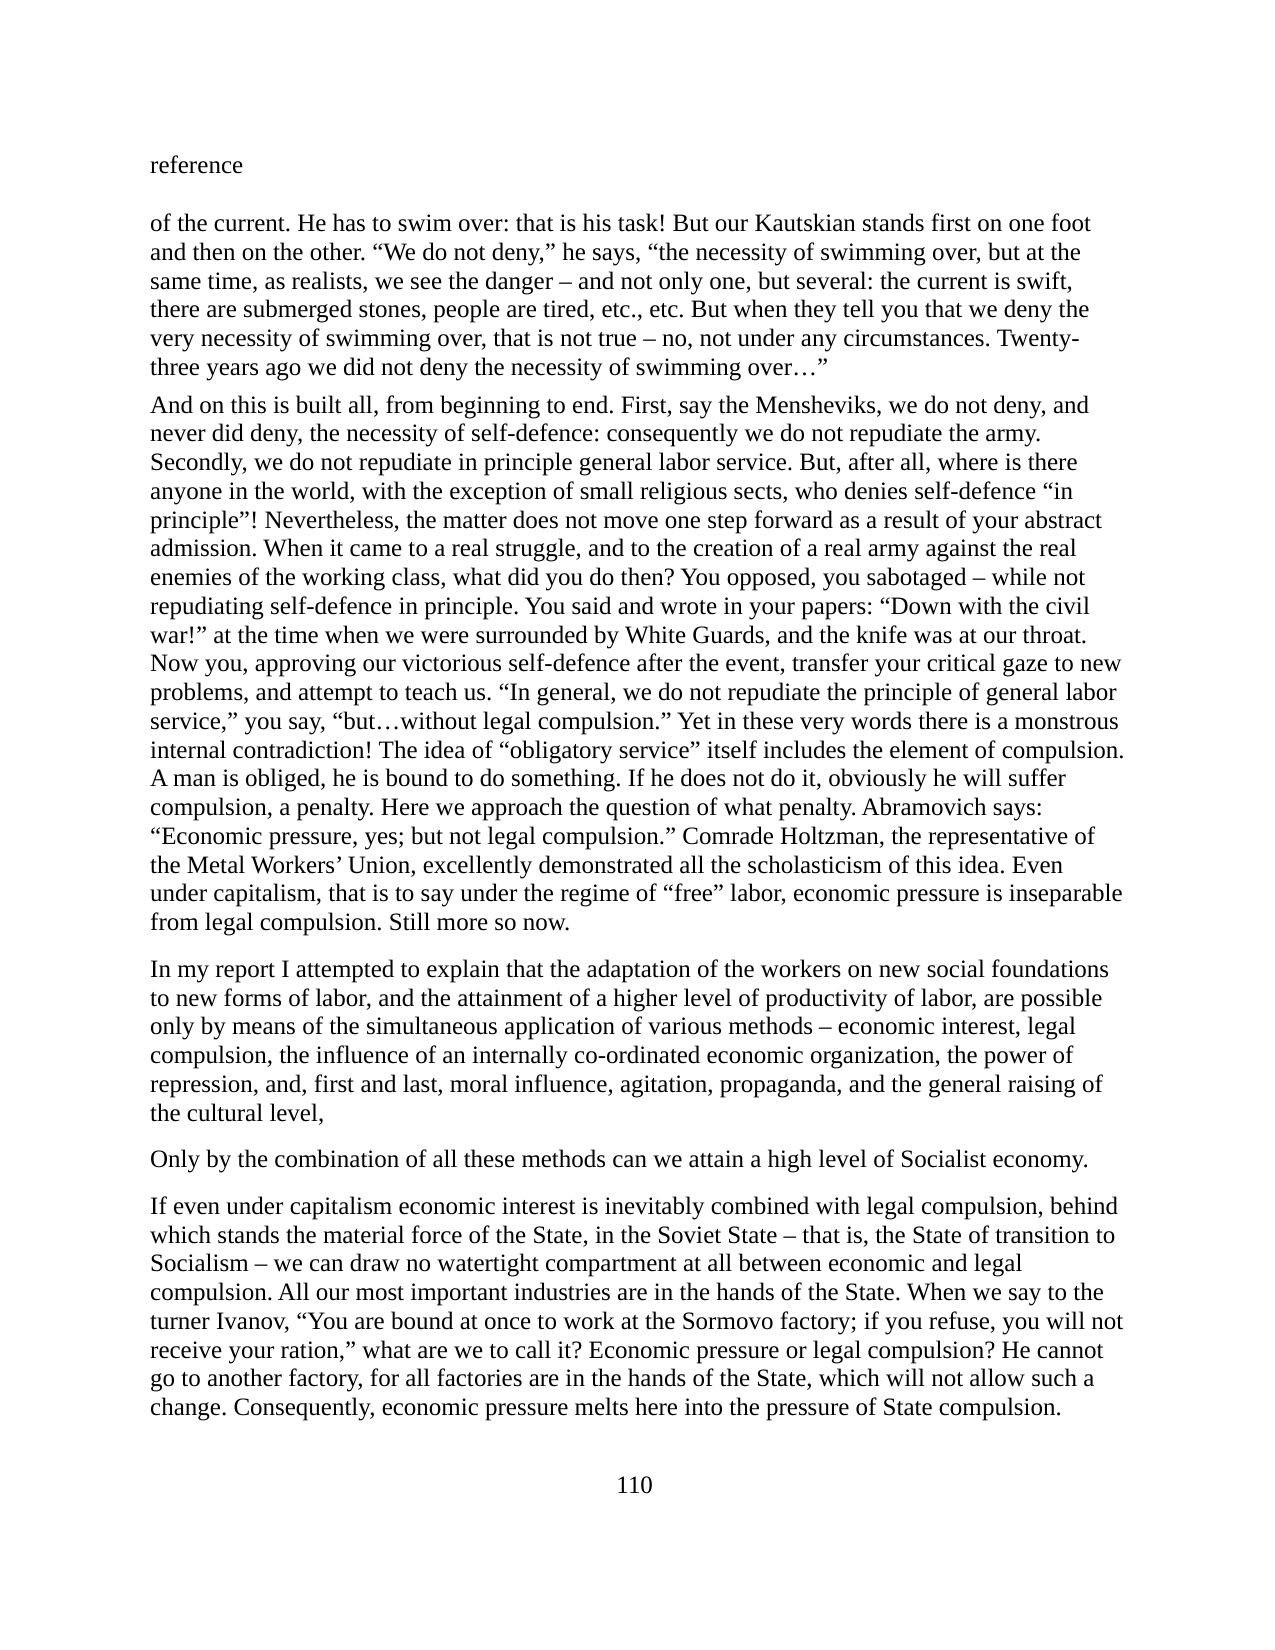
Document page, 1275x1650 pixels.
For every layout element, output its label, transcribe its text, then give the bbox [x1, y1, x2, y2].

text In my report I attempted to explain that the adaptation of the workers on new social foundations to new forms of labor, and the attainment of a higher level of productivity of labor, are possible only by means of the simultaneous application of various methods – economic interest, legal compulsion, the influence of an internally co-ordinated economic organization, the power of repression, and, first and last, moral influence, agitation, propaganda, and the general raising of the cultural level, [150, 954, 1125, 1126]
text of the current. He has to swim over: that is his task! But our Kautskian stands first on one foot and then on the other. “We do not deny,” he says, “the necessity of swimming over, but at the same time, as realists, we see the danger – and not only one, but several: the current is swift, there are submerged stones, people are tired, etc., etc. But when they tell you that we deny the very necessity of swimming over, that is not true – no, not under any circumstances. Twenty-three years ago we did not deny the necessity of swimming over…” [150, 208, 1125, 381]
text Only by the combination of all these methods can we attain a high level of Socialist economy. [150, 1144, 1125, 1173]
text And on this is built all, from beginning to end. First, say the Mensheviks, we do not deny, and never did deny, the necessity of self-defence: consequently we do not repudiate the army. Secondly, we do not repudiate in principle general labor service. But, after all, where is there anyone in the world, with the exception of small religious sects, who denies self-defence “in principle”! Nevertheless, the matter does not move one step forward as a result of your abstract admission. When it came to a real struggle, and to the creation of a real army against the real enemies of the working class, what did you do then? You opposed, you sabotaged – while not repudiating self-defence in principle. You said and wrote in your papers: “Down with the civil war!” at the time when we were surrounded by White Guards, and the knife was at our throat. Now you, approving our victorious self-defence after the event, transfer your critical gaze to new problems, and attempt to teach us. “In general, we do not repudiate the principle of general labor service,” you say, “but…without legal compulsion.” Yet in these very words there is a monstrous internal contradiction! The idea of “obligatory service” itself includes the element of compulsion. A man is obliged, he is bound to do something. If he does not do it, obviously he will suffer compulsion, a penalty. Here we approach the question of what penalty. Abramovich says: “Economic pressure, yes; but not legal compulsion.” Comrade Holtzman, the representative of the Metal Workers’ Union, excellently demonstrated all the scholasticism of this idea. Even under capitalism, that is to say under the regime of “free” labor, economic pressure is inseparable from legal compulsion. Still more so now. [150, 390, 1125, 936]
text If even under capitalism economic interest is inevitably combined with legal compulsion, behind which stands the material force of the State, in the Soviet State – that is, the State of transition to Socialism – we can draw no watertight compartment at all between economic and legal compulsion. All our most important industries are in the hands of the State. When we say to the turner Ivanov, “You are bound at once to work at the Sormovo factory; if you refuse, you will not receive your ration,” what are we to call it? Economic pressure or legal compulsion? He cannot go to another factory, for all factories are in the hands of the State, which will not allow such a change. Consequently, economic pressure melts here into the pressure of State compulsion. [150, 1191, 1125, 1421]
